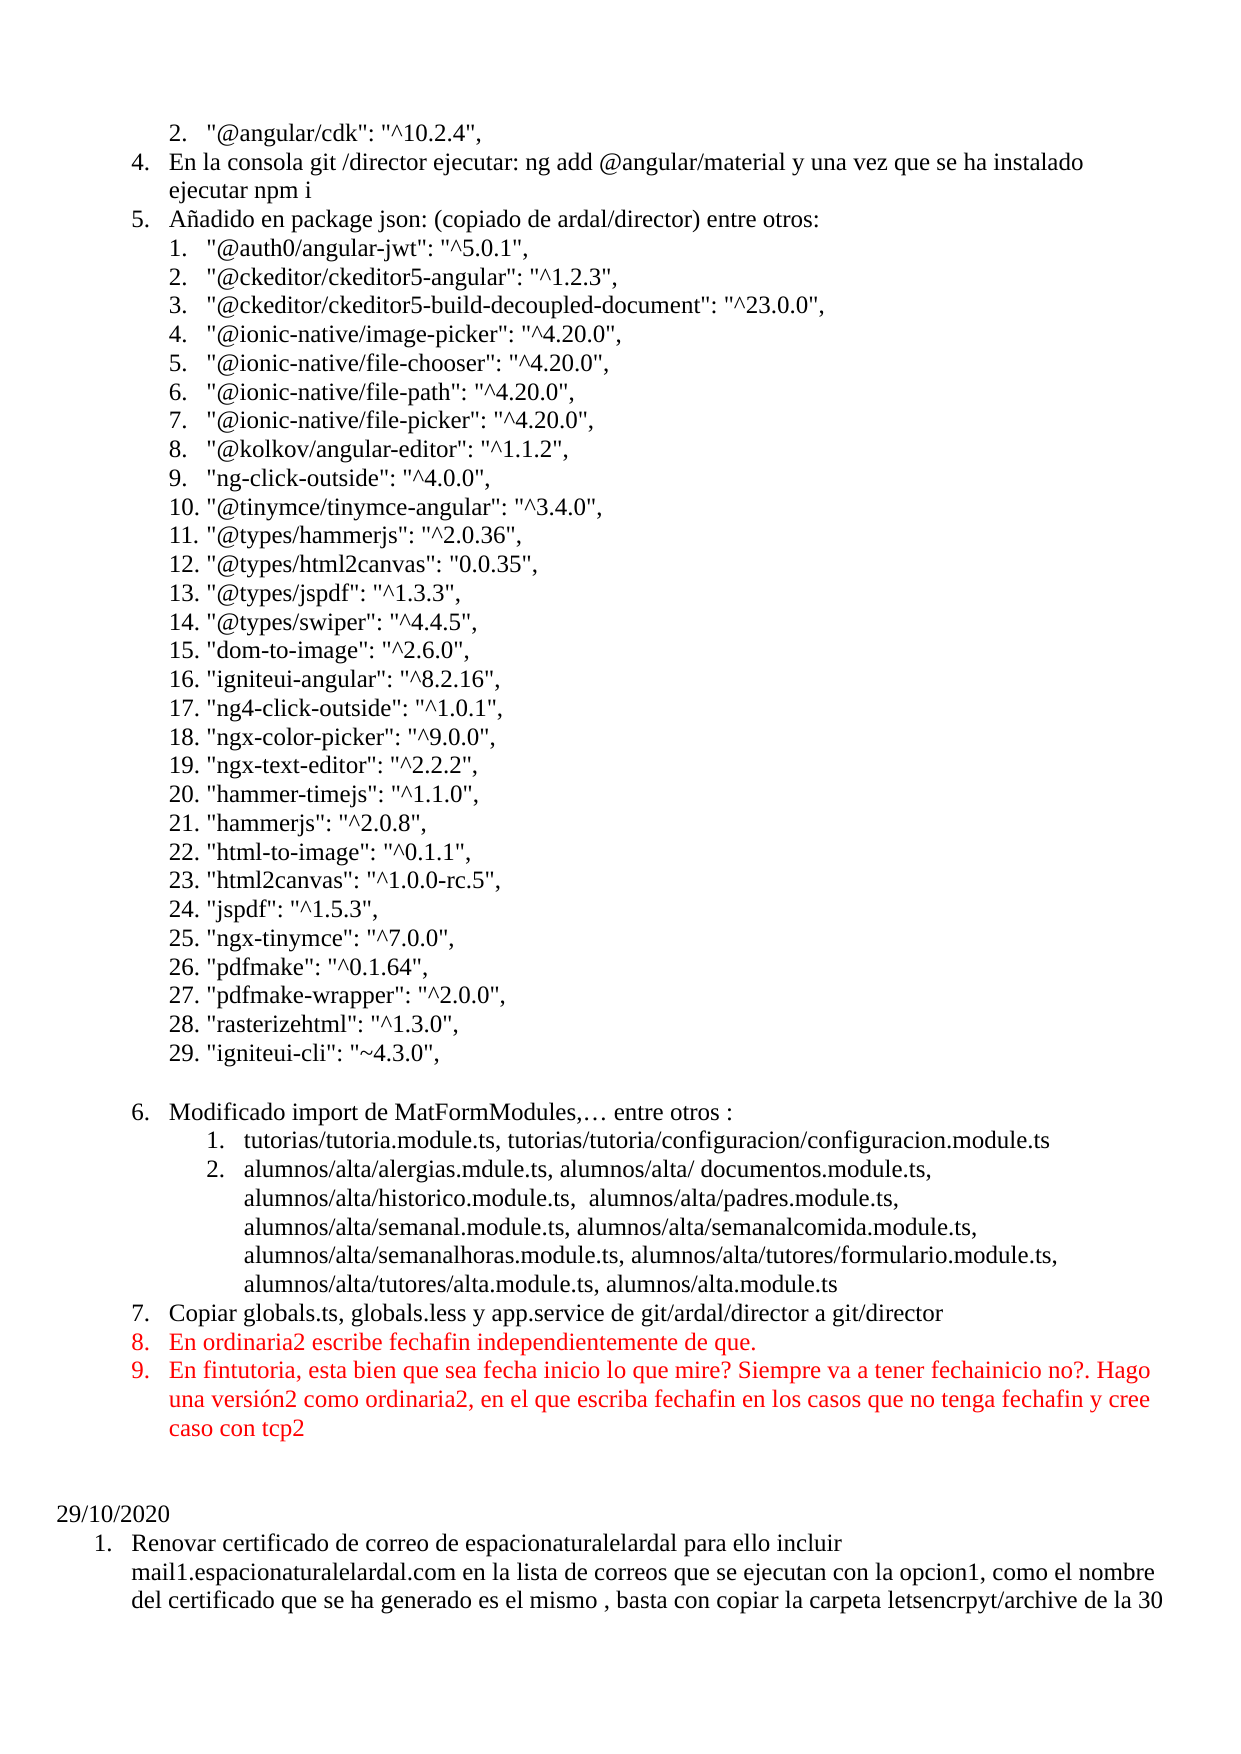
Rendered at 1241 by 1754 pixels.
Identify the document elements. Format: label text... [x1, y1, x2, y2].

list "dom-to-image": "^2.6.0", [169, 636, 1167, 664]
list alumnos/alta/alergias.mdule.ts, alumnos/alta/ documentos.module.ts, alumnos/alta/historico.module.ts, alumnos/alta/padres.module.ts, alumnos/alta/semanal.module.ts, alumnos/alta/semanalcomida.module.ts, alumnos/alta/semanalhoras.module.ts, alumnos/alta/tutores/formulario.module.ts, alumnos/alta/tutores/alta.module.ts, alumnos/alta.module.ts [206, 1154, 1167, 1298]
list "html2canvas": "^1.0.0-rc.5", [169, 866, 1167, 894]
list Renovar certificado de correo de espacionaturalelardal para ello incluir mail1.espacionaturalelardal.com en la lista de correos que se ejecutan con la opcion1, como el nombre del certificado que se ha generado es el mismo , basta con copiar la carpeta letsencrpyt/archive de la 30 [94, 1528, 1167, 1614]
list En la consola git /director ejecutar: ng add @angular/material y una vez que se ha instalado ejecutar npm i [131, 147, 1167, 204]
list "pdfmake-wrapper": "^2.0.0", [169, 981, 1167, 1009]
list "@auth0/angular-jwt": "^5.0.1", [169, 233, 1167, 262]
list En ordinaria2 escribe fechafin independientemente de que. [131, 1327, 1167, 1355]
list "@ckeditor/ckeditor5-build-decoupled-document": "^23.0.0", [169, 291, 1167, 319]
list "jspdf": "^1.5.3", [169, 894, 1167, 923]
list Modificado import de MatFormModules,… entre otros : [131, 1097, 1167, 1125]
list "@angular/cdk": "^10.2.4", [169, 118, 1167, 147]
list "@types/swiper": "^4.4.5", [169, 607, 1167, 636]
list "@tinymce/tinymce-angular": "^3.4.0", [169, 492, 1167, 521]
list "pdfmake": "^0.1.64", [169, 952, 1167, 981]
list "ng-click-outside": "^4.0.0", [169, 463, 1167, 492]
list "html-to-image": "^0.1.1", [169, 837, 1167, 866]
list "igniteui-angular": "^8.2.16", [169, 664, 1167, 693]
list En fintutoria, esta bien que sea fecha inicio lo que mire? Siempre va a tener fechainicio no?. Hago una versión2 como ordinaria2, en el que escriba fechafin en los casos que no tenga fechafin y cree caso con tcp2 [131, 1355, 1167, 1442]
list "@types/hammerjs": "^2.0.36", [169, 521, 1167, 549]
list "@ionic-native/file-path": "^4.20.0", [169, 377, 1167, 406]
list "ngx-color-picker": "^9.0.0", [169, 722, 1167, 751]
list Copiar globals.ts, globals.less y app.service de git/ardal/director a git/director [131, 1298, 1167, 1327]
list "@types/html2canvas": "0.0.35", [169, 549, 1167, 578]
list "@ionic-native/file-picker": "^4.20.0", [169, 406, 1167, 434]
list "ngx-text-editor": "^2.2.2", [169, 751, 1167, 779]
list "hammer-timejs": "^1.1.0", [169, 779, 1167, 808]
text 29/10/2020 [56, 1499, 1167, 1528]
list "@ionic-native/image-picker": "^4.20.0", [169, 319, 1167, 348]
list "@ckeditor/ckeditor5-angular": "^1.2.3", [169, 262, 1167, 291]
list Añadido en package json: (copiado de ardal/director) entre otros: [131, 204, 1167, 233]
list "ngx-tinymce": "^7.0.0", [169, 923, 1167, 952]
list tutorias/tutoria.module.ts, tutorias/tutoria/configuracion/configuracion.module.ts [206, 1125, 1167, 1154]
list "@types/jspdf": "^1.3.3", [169, 578, 1167, 607]
list "ng4-click-outside": "^1.0.1", [169, 693, 1167, 722]
list "@kolkov/angular-editor": "^1.1.2", [169, 434, 1167, 463]
list "igniteui-cli": "~4.3.0", [169, 1038, 1167, 1067]
list "@ionic-native/file-chooser": "^4.20.0", [169, 348, 1167, 377]
list "rasterizehtml": "^1.3.0", [169, 1009, 1167, 1038]
list "hammerjs": "^2.0.8", [169, 808, 1167, 837]
